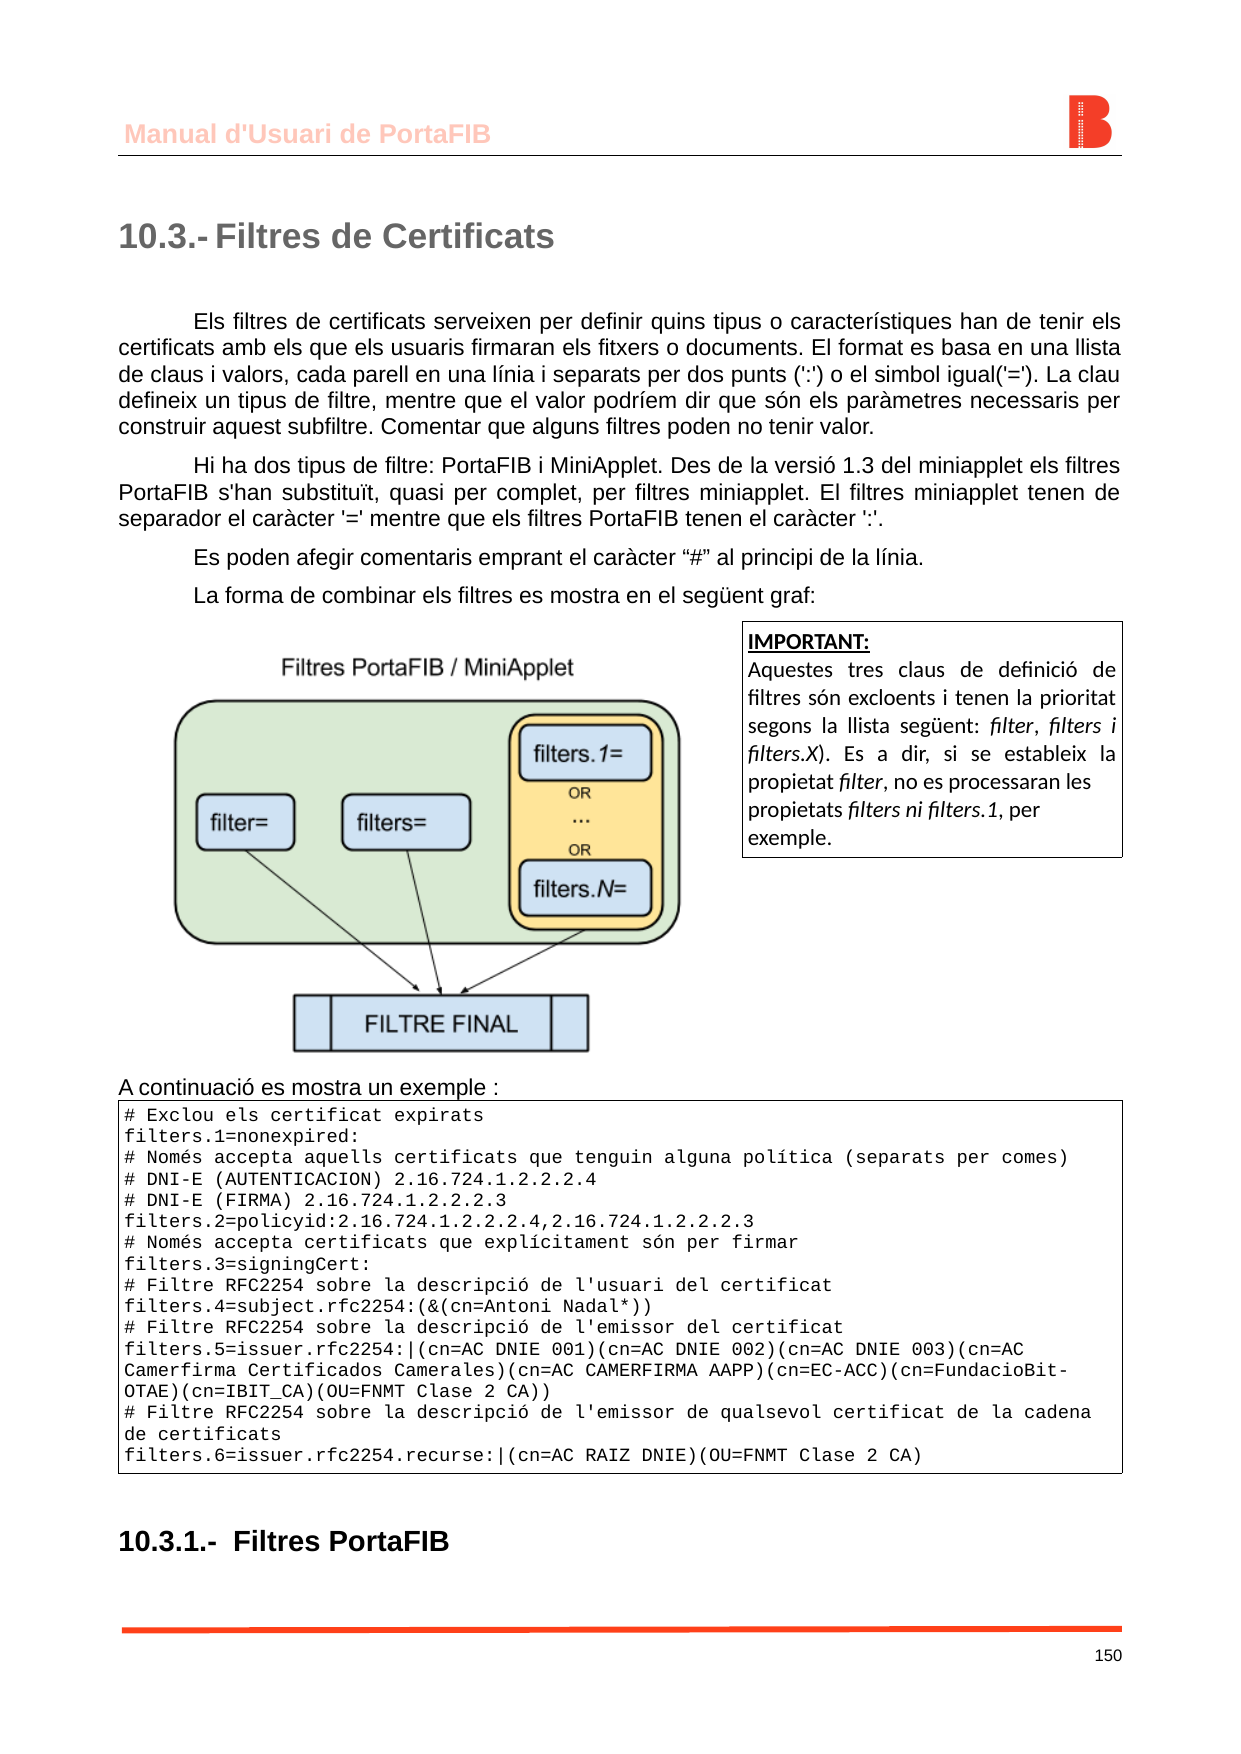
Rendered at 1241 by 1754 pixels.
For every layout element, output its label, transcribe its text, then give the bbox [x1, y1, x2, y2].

subtitle Filtres de Certificats [118, 216, 1122, 256]
text La forma de combinar els filtres es mostra en el següent graf: [118, 582, 1122, 609]
table_header [118, 621, 742, 1074]
text Hi ha dos tipus de filtre: PortaFIB i MiniApplet. Des de la versió 1.3 del miniapplet els filtres PortaFIB s'han substituït, quasi per complet, per filtres miniapplet. El filtres miniapplet tenen de separador el caràcter '=' mentre que els filtres PortaFIB tenen el caràcter ':'. [118, 452, 1122, 531]
picture [1063, 94, 1117, 150]
subtitle Filtres PortaFIB [118, 1524, 1122, 1558]
text Es poden afegir comentaris emprant el caràcter “#” al principi de la línia. [118, 544, 1122, 570]
table_cell [742, 858, 1122, 1074]
table_header IMPORTANT: Aquestes tres claus de definició de filtres són excloents i tenen la prioritat segons la llista següent: filter, filters i filters.X). Es a dir, si se estableix la propietat filter, no es processaran les propietats filters ni filters.1, per exemple. [743, 622, 1122, 857]
picture [161, 627, 699, 1068]
text A continuació es mostra un exemple : [118, 1074, 1122, 1100]
table_header # Exclou els certificat expirats filters.1=nonexpired: # Només accepta aquells certificats que tenguin alguna política (separats per comes) # DNI-E (AUTENTICACION) 2.16.724.1.2.2.2.4 # DNI-E (FIRMA) 2.16.724.1.2.2.2.3 filters.2=policyid:2.16.724.1.2.2.2.4,2.16.724.1.2.2.2.3 # Només accepta certificats que explícitament són per firmar filters.3=signingCert: # Filtre RFC2254 sobre la descripció de l'usuari del certificat filters.4=subject.rfc2254:(&(cn=Antoni Nadal*)) # Filtre RFC2254 sobre la descripció de l'emissor del certificat filters.5=issuer.rfc2254:|(cn=AC DNIE 001)(cn=AC DNIE 002)(cn=AC DNIE 003)(cn=AC Camerfirma Certificados Camerales)(cn=AC CAMERFIRMA AAPP)(cn=EC-ACC)(cn=FundacioBit-OTAE)(cn=IBIT_CA)(OU=FNMT Clase 2 CA)) # Filtre RFC2254 sobre la descripció de l'emissor de qualsevol certificat de la cadena de certificats filters.6=issuer.rfc2254.recurse:|(cn=AC RAIZ DNIE)(OU=FNMT Clase 2 CA) [119, 1101, 1122, 1473]
text Els filtres de certificats serveixen per definir quins tipus o característiques han de tenir els certificats amb els que els usuaris firmaran els fitxers o documents. El format es basa en una llista de claus i valors, cada parell en una línia i separats per dos punts (':') o el simbol igual('='). La clau defineix un tipus de filtre, mentre que el valor podríem dir que són els paràmetres necessaris per construir aquest subfiltre. Comentar que alguns filtres poden no tenir valor. [118, 308, 1122, 439]
